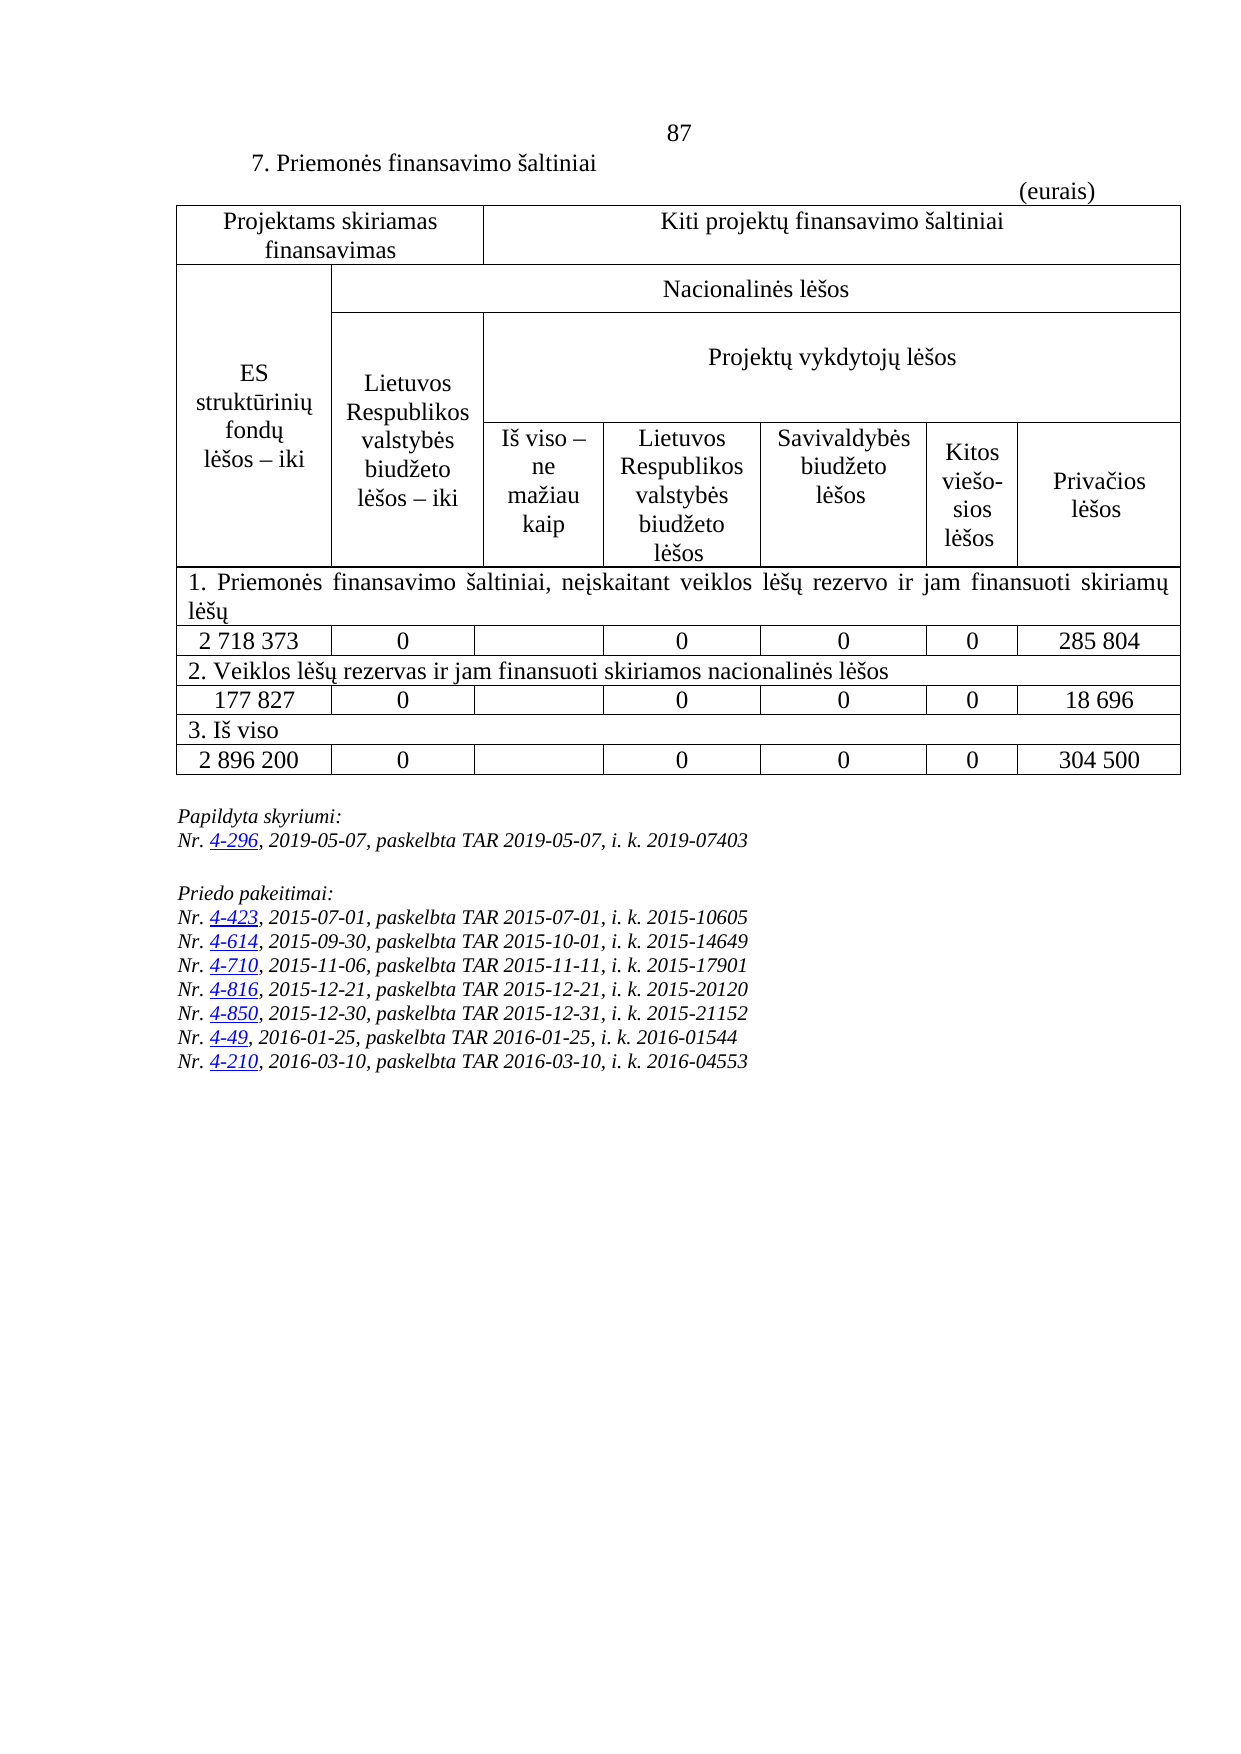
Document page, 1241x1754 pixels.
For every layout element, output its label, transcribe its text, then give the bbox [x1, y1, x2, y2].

text Nr. 4-423, 2015-07-01, paskelbta TAR 2015-07-01, i. k. 2015-10605 [177, 905, 1181, 929]
table_cell Privačios lėšos [1018, 423, 1180, 566]
table_cell 2. Veiklos lėšų rezervas ir jam finansuoti skiriamos nacionalinės lėšos [177, 656, 1180, 684]
table_cell 177 827 [177, 686, 331, 714]
table_cell 2 896 200 [177, 745, 331, 774]
table_cell 0 [332, 686, 474, 714]
table_cell 0 [927, 686, 1017, 714]
text 7. Priemonės finansavimo šaltiniai [251, 148, 1181, 176]
table_cell Lietuvos Respublikos valstybės biudžeto lėšos – iki [332, 313, 483, 566]
text (eurais) [177, 176, 1181, 205]
text Nr. 4-850, 2015-12-30, paskelbta TAR 2015-12-31, i. k. 2015-21152 [177, 1001, 1181, 1025]
table_cell Lietuvos Respublikos valstybės biudžeto lėšos [604, 423, 760, 566]
table_header Projektams skiriamas finansavimas [177, 206, 483, 264]
table_cell Nacionalinės lėšos [332, 265, 1180, 312]
table_cell 0 [604, 686, 760, 714]
text Papildyta skyriumi: [177, 804, 1181, 828]
table_cell 18 696 [1018, 686, 1180, 714]
text Nr. 4-296, 2019-05-07, paskelbta TAR 2019-05-07, i. k. 2019-07403 [177, 828, 1181, 852]
table_cell 0 [761, 626, 926, 655]
text Nr. 4-816, 2015-12-21, paskelbta TAR 2015-12-21, i. k. 2015-20120 [177, 977, 1181, 1001]
table_cell 1. Priemonės finansavimo šaltiniai, neįskaitant veiklos lėšų rezervo ir jam finansuoti skiriamų lėšų [177, 568, 1180, 625]
table_cell Projektų vykdytojų lėšos [484, 313, 1180, 422]
table_cell 304 500 [1018, 745, 1180, 774]
text Nr. 4-49, 2016-01-25, paskelbta TAR 2016-01-25, i. k. 2016-01544 [177, 1025, 1181, 1049]
table_cell 0 [761, 686, 926, 714]
table_cell Savivaldybės biudžeto lėšos [761, 423, 926, 566]
table_cell [475, 686, 603, 714]
text Nr. 4-614, 2015-09-30, paskelbta TAR 2015-10-01, i. k. 2015-14649 [177, 929, 1181, 953]
table_cell 0 [927, 745, 1017, 774]
table_cell ES struktūrinių fondų lėšos – iki [177, 265, 331, 566]
table_cell [475, 745, 603, 774]
table_cell Iš viso – ne mažiau kaip [484, 423, 603, 566]
table_cell Kitos viešo-sios lėšos [927, 423, 1017, 566]
table_cell 0 [927, 626, 1017, 655]
table_cell 2 718 373 [177, 626, 331, 655]
text Priedo pakeitimai: [177, 881, 1181, 905]
table_cell [475, 626, 603, 655]
text Nr. 4-710, 2015-11-06, paskelbta TAR 2015-11-11, i. k. 2015-17901 [177, 953, 1181, 977]
table_cell 0 [604, 626, 760, 655]
text Nr. 4-210, 2016-03-10, paskelbta TAR 2016-03-10, i. k. 2016-04553 [177, 1049, 1181, 1073]
table_cell 0 [332, 745, 474, 774]
table_cell 285 804 [1018, 626, 1180, 655]
table_cell 0 [761, 745, 926, 774]
table_cell 3. Iš viso [177, 715, 1180, 744]
table_cell 0 [604, 745, 760, 774]
table_cell 0 [332, 626, 474, 655]
table_header Kiti projektų finansavimo šaltiniai [484, 206, 1180, 264]
